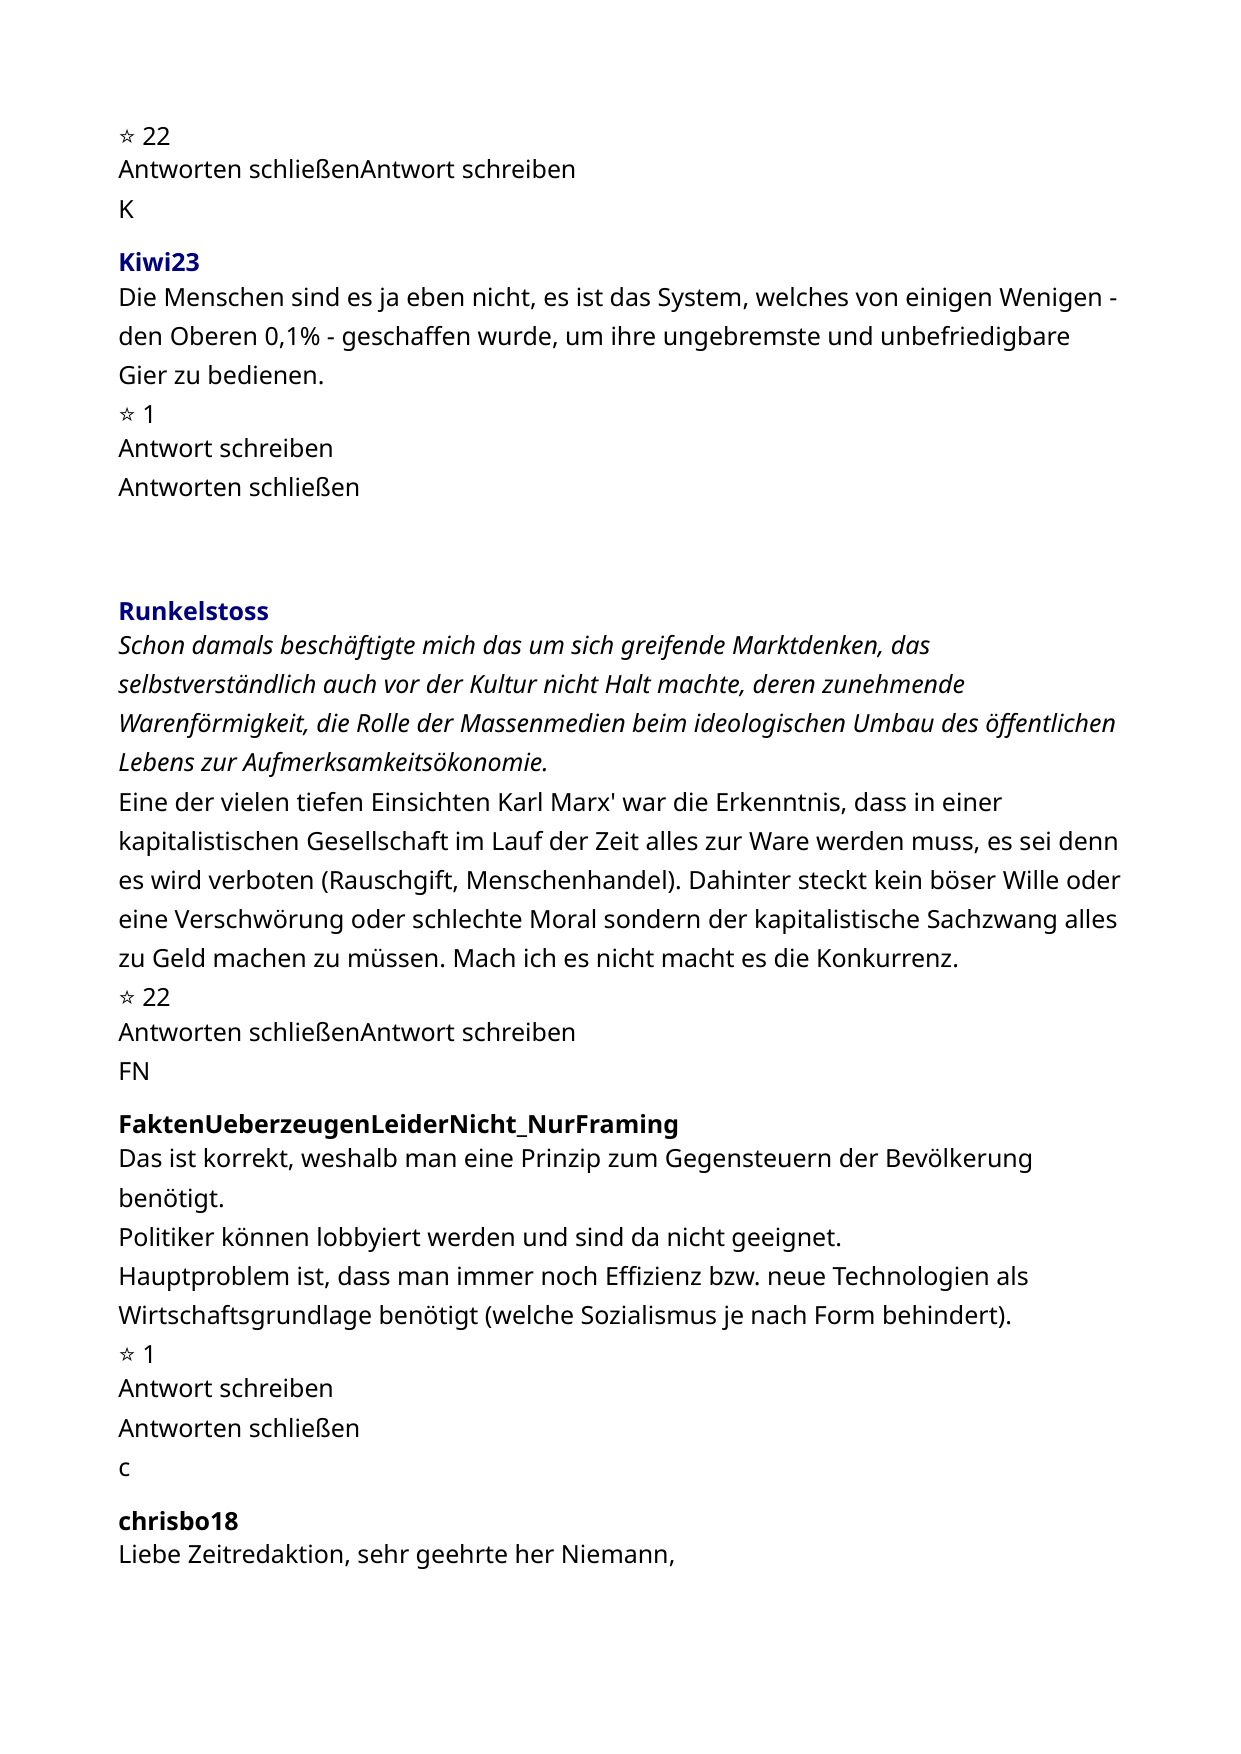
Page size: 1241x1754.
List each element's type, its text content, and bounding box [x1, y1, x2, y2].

text ⭐️ 1 [118, 1337, 1122, 1371]
subtitle Kiwi23 [118, 245, 1122, 279]
text Antworten schließenAntwort schreiben [118, 152, 1122, 186]
text Schon damals beschäftigte mich das um sich greifende Marktdenken, das selbstverständlich auch vor der Kultur nicht Halt machte, deren zunehmende Warenförmigkeit, die Rolle der Massenmedien beim ideologischen Umbau des öffentlichen Lebens zur Aufmerksamkeitsökonomie. [118, 628, 1122, 779]
text Das ist korrekt, weshalb man eine Prinzip zum Gegensteuern der Bevölkerung benötigt. Politiker können lobbyiert werden und sind da nicht geeignet. Hauptproblem ist, dass man immer noch Effizienz bzw. neue Technologien als Wirtschaftsgrundlage benötigt (welche Sozialismus je nach Form behindert). [118, 1141, 1122, 1332]
text Eine der vielen tiefen Einsichten Karl Marx' war die Erkenntnis, dass in einer kapitalistischen Gesellschaft im Lauf der Zeit alles zur Ware werden muss, es sei denn es wird verboten (Rauschgift, Menschenhandel). Dahinter steckt kein böser Wille oder eine Verschwörung oder schlechte Moral sondern der kapitalistische Sachzwang alles zu Geld machen zu müssen. Mach ich es nicht macht es die Konkurrenz. [118, 784, 1122, 975]
subtitle Runkelstoss [118, 593, 1122, 628]
text K [118, 191, 1122, 225]
text Antwort schreiben [118, 431, 1122, 465]
text FN [118, 1053, 1122, 1087]
text Antworten schließen [118, 470, 1122, 504]
text ⭐️ 22 [118, 980, 1122, 1014]
text Die Menschen sind es ja eben nicht, es ist das System, welches von einigen Wenigen - den Oberen 0,1% - geschaffen wurde, um ihre ungebremste und unbefriedigbare Gier zu bedienen. [118, 279, 1122, 392]
subtitle FaktenUeberzeugenLeiderNicht_NurFraming [118, 1107, 1122, 1141]
text Antworten schließen [118, 1410, 1122, 1444]
text Antwort schreiben [118, 1371, 1122, 1405]
text Antworten schließenAntwort schreiben [118, 1014, 1122, 1048]
text c [118, 1449, 1122, 1483]
text Liebe Zeitredaktion, sehr geehrte her Niemann, [118, 1537, 1122, 1571]
subtitle chrisbo18 [118, 1503, 1122, 1537]
text ⭐️ 1 [118, 397, 1122, 431]
text ⭐️ 22 [118, 118, 1122, 152]
